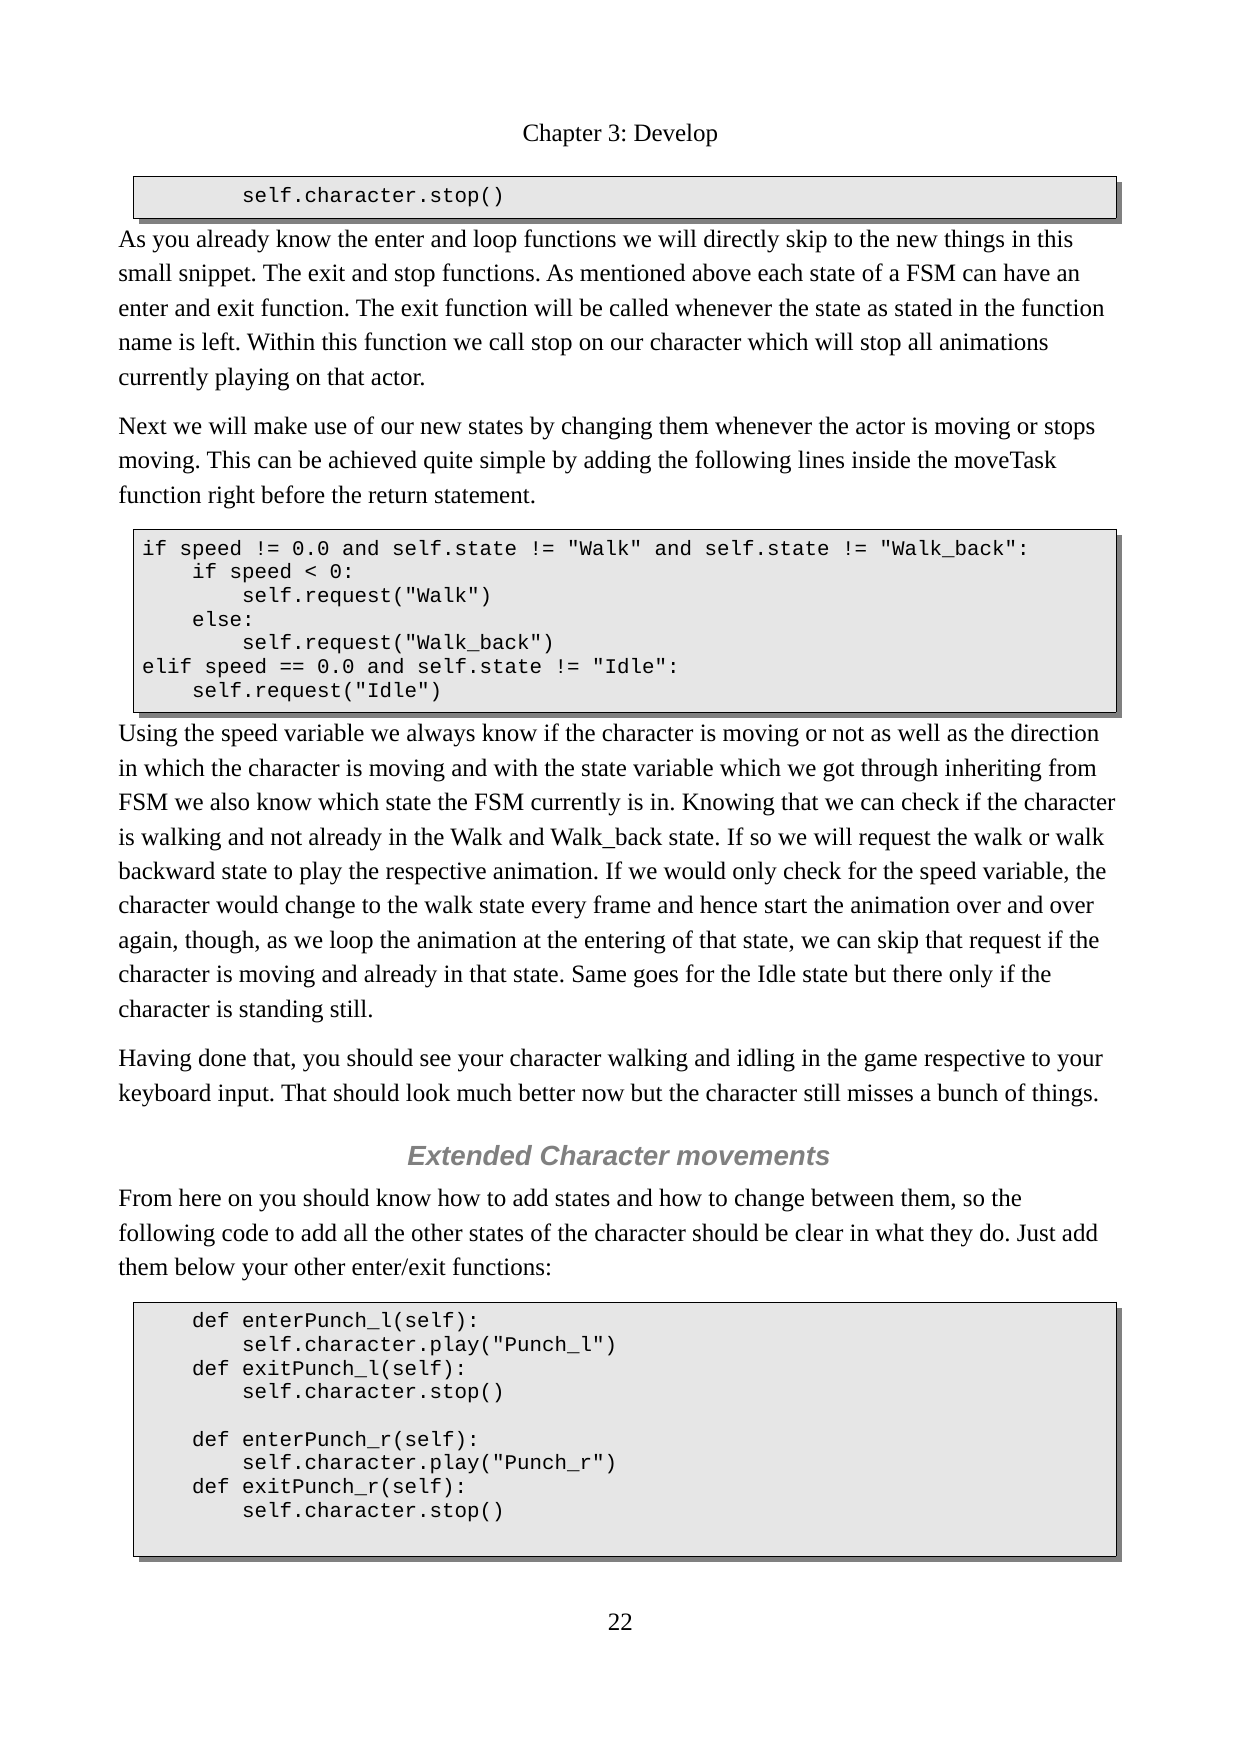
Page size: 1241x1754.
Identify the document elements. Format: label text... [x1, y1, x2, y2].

text From here on you should know how to add states and how to change between them, so the following code to add all the other states of the character should be clear in what they do. Just add them below your other enter/exit functions: [118, 1183, 1122, 1281]
text Having done that, you should see your character walking and idling in the game respective to your keyboard input. That should look much better now but the character still misses a bunch of things. [118, 1043, 1122, 1106]
text Next we will make use of our new states by changing them whenever the actor is moving or stops moving. This can be achieved quite simple by adding the following lines inside the moveTask function right before the return statement. [118, 411, 1122, 508]
text self.character.play("Punch_l") [134, 1325, 1116, 1349]
text self.request("Walk_back") [134, 623, 1116, 647]
text def enterPunch_l(self): [134, 1303, 1116, 1325]
subtitle Extended Character movements [118, 1139, 1122, 1171]
text def exitPunch_r(self): [134, 1467, 1116, 1491]
text elif speed == 0.0 and self.state != "Idle": [134, 647, 1116, 671]
text if speed < 0: [134, 552, 1116, 576]
text self.request("Idle") [134, 671, 1116, 712]
text def enterPunch_r(self): [134, 1420, 1116, 1443]
text else: [134, 600, 1116, 623]
text self.character.play("Punch_r") [134, 1443, 1116, 1467]
text def exitPunch_l(self): [134, 1349, 1116, 1372]
text As you already know the enter and loop functions we will directly skip to the new things in this small snippet. The exit and stop functions. As mentioned above each state of a FSM can have an enter and exit function. The exit function will be called whenever the state as stated in the function name is left. Within this function we call stop on our character which will stop all animations currently playing on that actor. [118, 224, 1122, 391]
text self.character.stop() [134, 1491, 1116, 1514]
text Using the speed variable we always know if the character is moving or not as well as the direction in which the character is moving and with the state variable which we got through inheriting from FSM we also know which state the FSM currently is in. Knowing that we can check if the character is walking and not already in the Walk and Walk_back state. If so we will request the walk or walk backward state to play the respective animation. If we would only check for the speed variable, the character would change to the walk state every frame and hence start the animation over and over again, though, as we loop the animation at the entering of that state, we can skip that request if the character is moving and already in that state. Same goes for the Idle state but there only if the character is standing still. [118, 718, 1122, 1023]
text self.character.stop() [134, 177, 1116, 218]
text self.character.stop() [134, 1372, 1116, 1396]
text if speed != 0.0 and self.state != "Walk" and self.state != "Walk_back": [134, 530, 1116, 552]
text self.request("Walk") [134, 576, 1116, 600]
